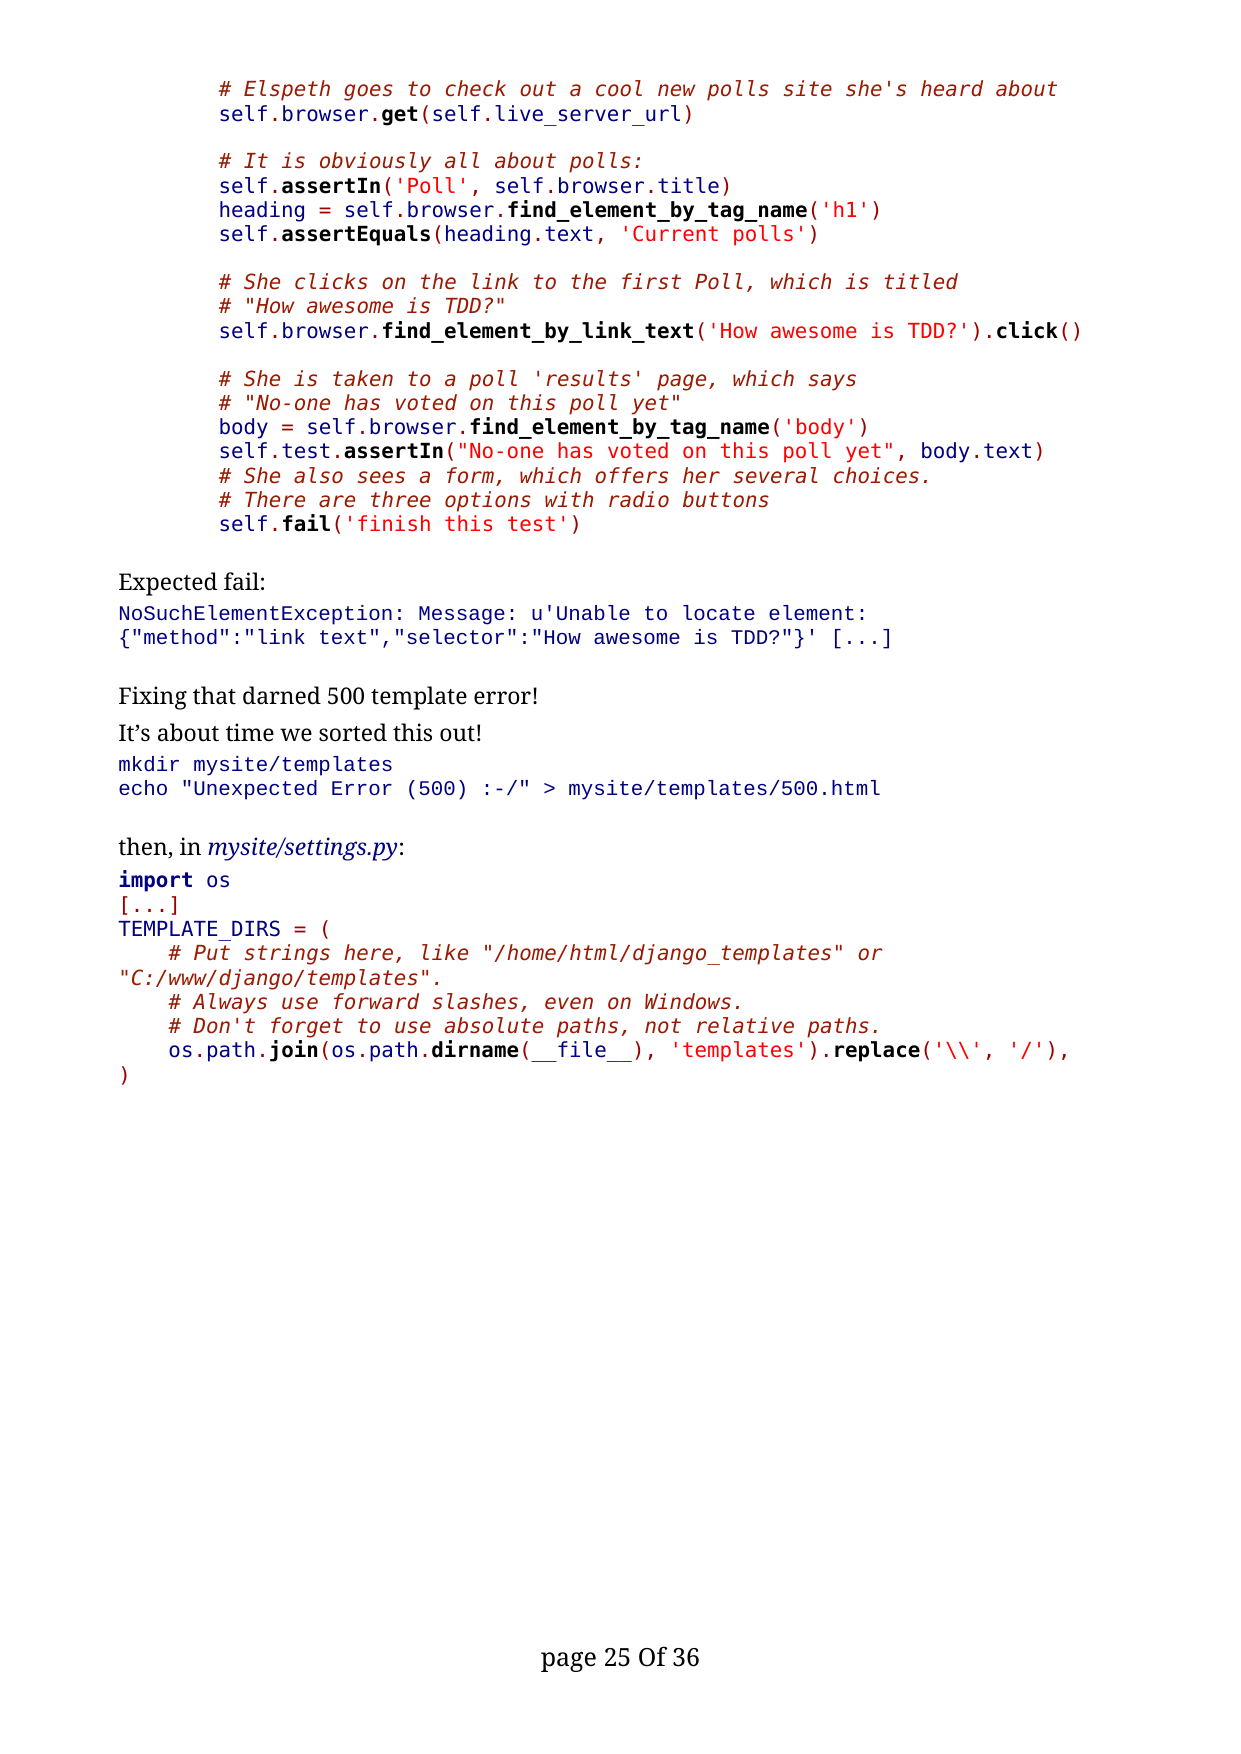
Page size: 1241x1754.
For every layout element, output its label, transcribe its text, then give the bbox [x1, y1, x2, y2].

text # Always use forward slashes, even on Windows. [118, 990, 1122, 1014]
text import os [118, 868, 1122, 893]
text TEMPLATE_DIRS = ( [118, 917, 1122, 941]
text self.browser.find_element_by_link_text('How awesome is TDD?').click() [118, 319, 1122, 343]
text self.test.assertIn("No-one has voted on this poll yet", body.text) [118, 439, 1122, 464]
text # It is obviously all about polls: [118, 149, 1122, 174]
text self.fail('finish this test') [118, 512, 1122, 537]
text {"method":"link text","selector":"How awesome is TDD?"}' [...] [118, 627, 1122, 651]
text # She clicks on the link to the first Poll, which is titled [118, 270, 1122, 294]
text # Elspeth goes to check out a cool new polls site she's heard about [118, 77, 1122, 102]
text It’s about time we sorted this out! [118, 717, 1122, 748]
text ) [118, 1063, 1122, 1087]
text # Put strings here, like "/home/html/django_templates" or "C:/www/django/templates". [118, 941, 1122, 990]
text os.path.join(os.path.dirname(__file__), 'templates').replace('\\', '/'), [118, 1038, 1122, 1063]
text self.assertEquals(heading.text, 'Current polls') [118, 222, 1122, 247]
text # She also sees a form, which offers her several choices. [118, 464, 1122, 488]
text self.assertIn('Poll', self.browser.title) [118, 174, 1122, 198]
text heading = self.browser.find_element_by_tag_name('h1') [118, 198, 1122, 222]
text # Don't forget to use absolute paths, not relative paths. [118, 1014, 1122, 1038]
text [...] [118, 893, 1122, 917]
text NoSuchElementException: Message: u'Unable to locate element: [118, 603, 1122, 627]
text echo "Unexpected Error (500) :-/" > mysite/templates/500.html [118, 778, 1122, 802]
text mkdir mysite/templates [118, 754, 1122, 778]
text Expected fail: [118, 566, 1122, 597]
text # "How awesome is TDD?" [118, 294, 1122, 319]
text # There are three options with radio buttons [118, 488, 1122, 512]
text # "No-one has voted on this poll yet" [118, 391, 1122, 415]
text Fixing that darned 500 template error! [118, 680, 1122, 711]
text body = self.browser.find_element_by_tag_name('body') [118, 415, 1122, 439]
text # She is taken to a poll 'results' page, which says [118, 367, 1122, 391]
text then, in mysite/settings.py: [118, 831, 1122, 862]
text self.browser.get(self.live_server_url) [118, 102, 1122, 126]
